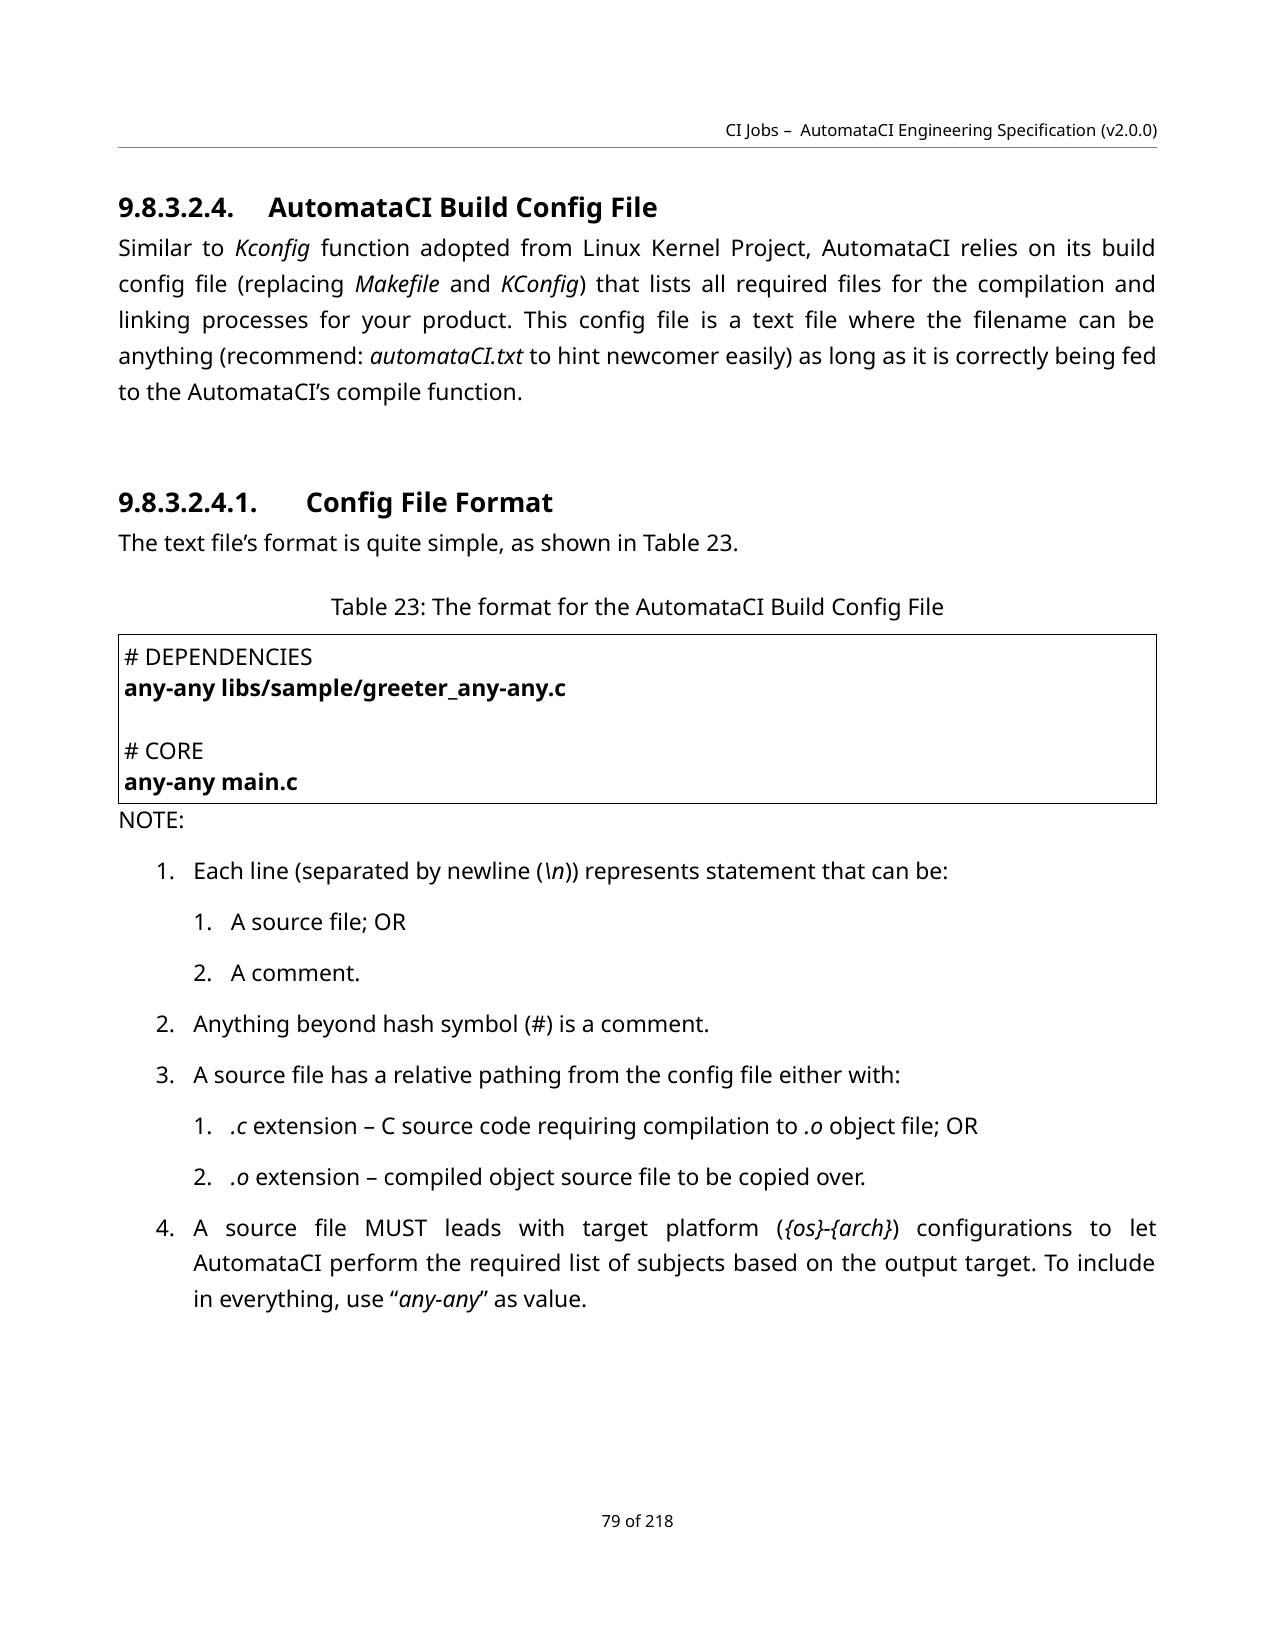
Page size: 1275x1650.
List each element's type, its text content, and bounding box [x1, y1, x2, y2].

table_header # DEPENDENCIES any-any libs/sample/greeter_any-any.c # CORE any-any main.c [119, 635, 1156, 803]
list .o extension – compiled object source file to be copied over. [193, 1161, 1157, 1192]
text NOTE: [118, 804, 1157, 835]
list Each line (separated by newline (\n)) represents statement that can be: [156, 855, 1157, 886]
list A source file; OR [193, 906, 1157, 937]
text Similar to Kconfig function adopted from Linux Kernel Project, AutomataCI relies on its build config file (replacing Makefile and KConfig) that lists all required files for the compilation and linking processes for your product. This config file is a text file where the filename can be anything (recommend: automataCI.txt to hint newcomer easily) as long as it is correctly being fed to the AutomataCI’s compile function. [118, 232, 1157, 407]
list A source file has a relative pathing from the config file either with: [156, 1059, 1157, 1090]
subtitle Config File Format [118, 484, 1157, 521]
text The text file’s format is quite simple, as shown in Table 23. [118, 527, 1157, 558]
list A comment. [193, 957, 1157, 988]
subtitle AutomataCI Build Config File [118, 189, 1157, 226]
list .c extension – C source code requiring compilation to .o object file; OR [193, 1109, 1157, 1141]
list Anything beyond hash symbol (#) is a comment. [156, 1008, 1157, 1039]
text Table 23: The format for the AutomataCI Build Config File [118, 590, 1157, 622]
list A source file MUST leads with target platform ({os}-{arch}) configurations to let AutomataCI perform the required list of subjects based on the output target. To include in everything, use “any-any” as value. [156, 1211, 1157, 1314]
